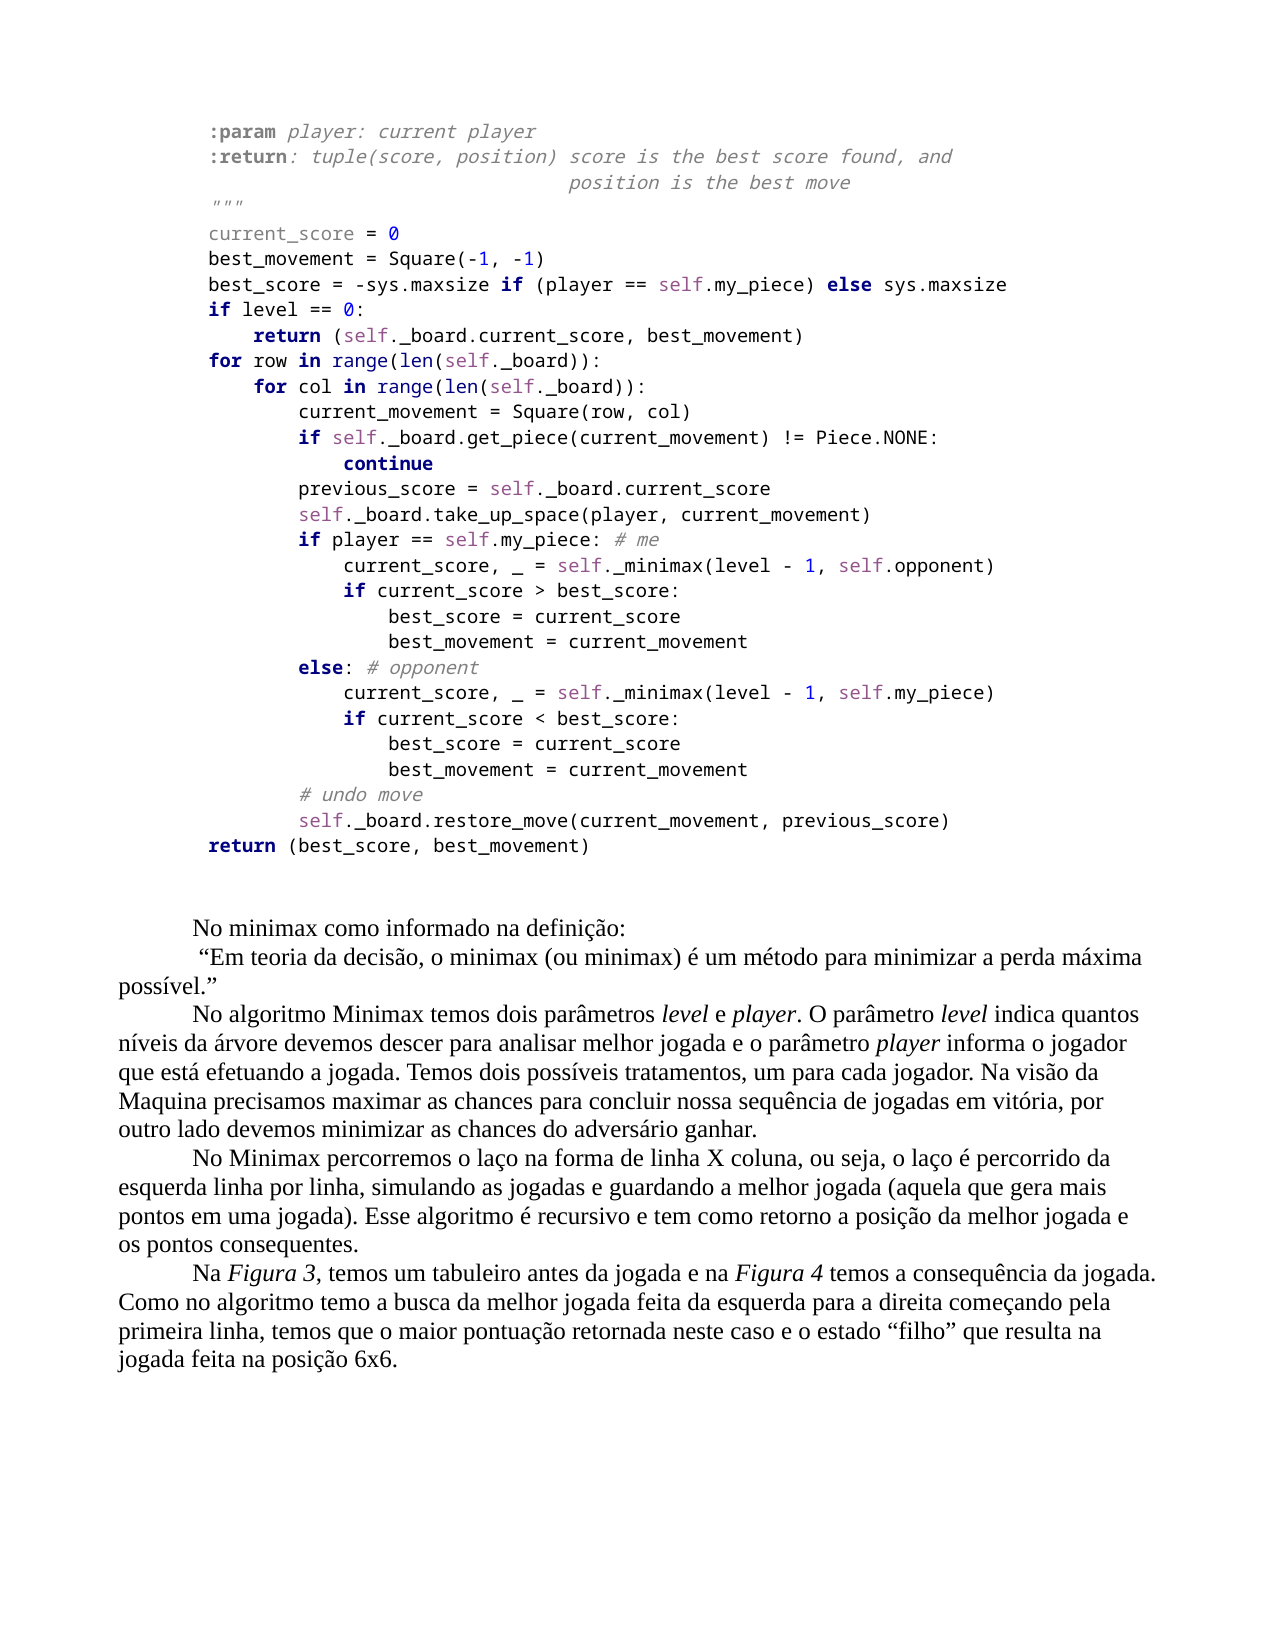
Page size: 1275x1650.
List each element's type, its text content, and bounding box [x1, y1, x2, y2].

text if current_score < best_score: [118, 705, 1157, 731]
text self._board.restore_move(current_movement, previous_score) [118, 807, 1157, 833]
text if player == self.my_piece: # me [118, 526, 1157, 552]
text for row in range(len(self._board)): [118, 348, 1157, 373]
text Na Figura 3, temos um tabuleiro antes da jogada e na Figura 4 temos a consequência da jogada. Como no algoritmo temo a busca da melhor jogada feita da esquerda para a direita começando pela primeira linha, temos que o maior pontuação retornada neste caso e o estado “filho” que resulta na jogada feita na posição 6x6. [118, 1258, 1157, 1373]
text current_movement = Square(row, col) [118, 399, 1157, 424]
text current_score, _ = self._minimax(level - 1, self.opponent) [118, 552, 1157, 577]
text # undo move [118, 782, 1157, 807]
text return (self._board.current_score, best_movement) [118, 322, 1157, 348]
text best_score = -sys.maxsize if (player == self.my_piece) else sys.maxsize [118, 271, 1157, 297]
text best_movement = current_movement [118, 628, 1157, 654]
text current_score, _ = self._minimax(level - 1, self.my_piece) [118, 679, 1157, 705]
text :param player: current player [118, 118, 1157, 144]
text best_movement = Square(-1, -1) [118, 246, 1157, 271]
text position is the best move [118, 169, 1157, 195]
text :return: tuple(score, position) score is the best score found, and [118, 144, 1157, 169]
text if self._board.get_piece(current_movement) != Piece.NONE: [118, 424, 1157, 450]
text return (best_score, best_movement) [118, 833, 1157, 858]
text else: # opponent [118, 654, 1157, 679]
text No Minimax percorremos o laço na forma de linha X coluna, ou seja, o laço é percorrido da esquerda linha por linha, simulando as jogadas e guardando a melhor jogada (aquela que gera mais pontos em uma jogada). Esse algoritmo é recursivo e tem como retorno a posição da melhor jogada e os pontos consequentes. [118, 1143, 1157, 1258]
text “Em teoria da decisão, o minimax (ou minimax) é um método para minimizar a perda máxima possível.” [118, 942, 1157, 999]
text current_score = 0 [118, 220, 1157, 246]
text best_score = current_score [118, 603, 1157, 628]
text No minimax como informado na definição: [118, 913, 1157, 942]
text continue [118, 450, 1157, 475]
text for col in range(len(self._board)): [118, 373, 1157, 399]
text if level == 0: [118, 297, 1157, 322]
text if current_score > best_score: [118, 577, 1157, 603]
text self._board.take_up_space(player, current_movement) [118, 501, 1157, 526]
text """ [118, 195, 1157, 220]
text best_score = current_score [118, 731, 1157, 756]
text previous_score = self._board.current_score [118, 475, 1157, 501]
text best_movement = current_movement [118, 756, 1157, 782]
text No algoritmo Minimax temos dois parâmetros level e player. O parâmetro level indica quantos níveis da árvore devemos descer para analisar melhor jogada e o parâmetro player informa o jogador que está efetuando a jogada. Temos dois possíveis tratamentos, um para cada jogador. Na visão da Maquina precisamos maximar as chances para concluir nossa sequência de jogadas em vitória, por outro lado devemos minimizar as chances do adversário ganhar. [118, 999, 1157, 1143]
